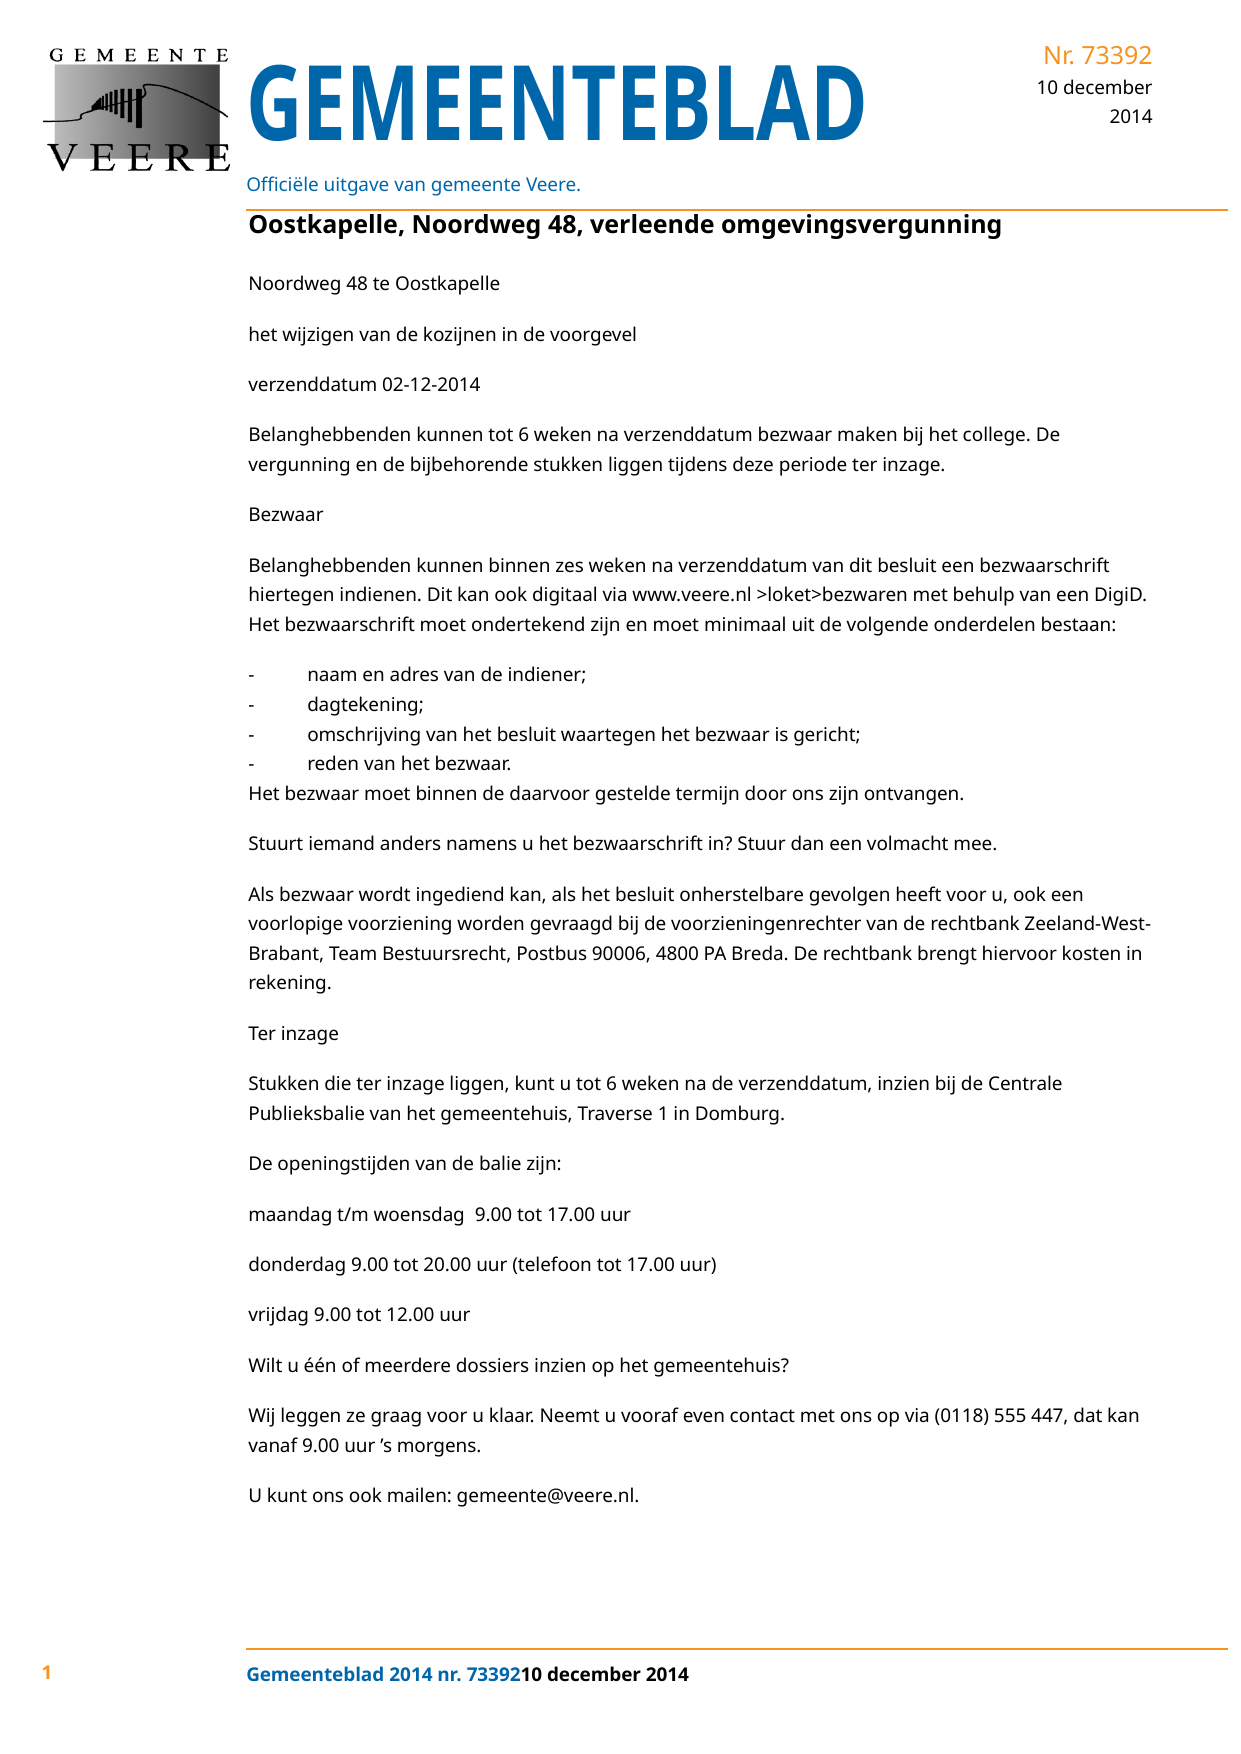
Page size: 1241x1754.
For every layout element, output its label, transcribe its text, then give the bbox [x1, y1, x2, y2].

text Oostkapelle, Noordweg 48, verleende omgevingsvergunning [248, 211, 1152, 241]
list reden van het bezwaar. [248, 750, 1152, 776]
text maandag t/m woensdag 9.00 tot 17.00 uur [248, 1201, 1152, 1226]
text De openingstijden van de balie zijn: [248, 1150, 1152, 1176]
text verzenddatum 02-12-2014 [248, 371, 1152, 397]
text Noordweg 48 te Oostkapelle [248, 270, 1152, 296]
text Stukken die ter inzage liggen, kunt u tot 6 weken na de verzenddatum, inzien bij de Centrale Publieksbalie van het gemeentehuis, Traverse 1 in Domburg. [248, 1070, 1152, 1126]
text Bezwaar [248, 502, 1152, 527]
text Het bezwaar moet binnen de daarvoor gestelde termijn door ons zijn ontvangen. [248, 780, 1152, 806]
text Wilt u één of meerdere dossiers inzien op het gemeentehuis? [248, 1352, 1152, 1378]
text Stuurt iemand anders namens u het bezwaarschrift in? Stuur dan een volmacht mee. [248, 830, 1152, 856]
list dagtekening; [248, 691, 1152, 717]
list naam en adres van de indiener; [248, 662, 1152, 687]
list omschrijving van het besluit waartegen het bezwaar is gericht; [248, 721, 1152, 746]
text het wijzigen van de kozijnen in de voorgevel [248, 321, 1152, 346]
picture [41, 47, 231, 172]
text vrijdag 9.00 tot 12.00 uur [248, 1302, 1152, 1327]
text U kunt ons ook mailen: gemeente@veere.nl. [248, 1482, 1152, 1508]
text Belanghebbenden kunnen binnen zes weken na verzenddatum van dit besluit een bezwaarschrift hiertegen indienen. Dit kan ook digitaal via www.veere.nl >loket>bezwaren met behulp van een DigiD. Het bezwaarschrift moet ondertekend zijn en moet minimaal uit de volgende onderdelen bestaan: [248, 552, 1152, 637]
text Belanghebbenden kunnen tot 6 weken na verzenddatum bezwaar maken bij het college. De vergunning en de bijbehorende stukken liggen tijdens deze periode ter inzage. [248, 422, 1152, 477]
text donderdag 9.00 tot 20.00 uur (telefoon tot 17.00 uur) [248, 1251, 1152, 1277]
text Als bezwaar wordt ingediend kan, als het besluit onherstelbare gevolgen heeft voor u, ook een voorlopige voorziening worden gevraagd bij de voorzieningenrechter van de rechtbank Zeeland-West-Brabant, Team Bestuursrecht, Postbus 90006, 4800 PA Breda. De rechtbank brengt hiervoor kosten in rekening. [248, 881, 1152, 995]
text Wij leggen ze graag voor u klaar. Neemt u vooraf even contact met ons op via (0118) 555 447, dat kan vanaf 9.00 uur ’s morgens. [248, 1402, 1152, 1458]
text Ter inzage [248, 1020, 1152, 1046]
